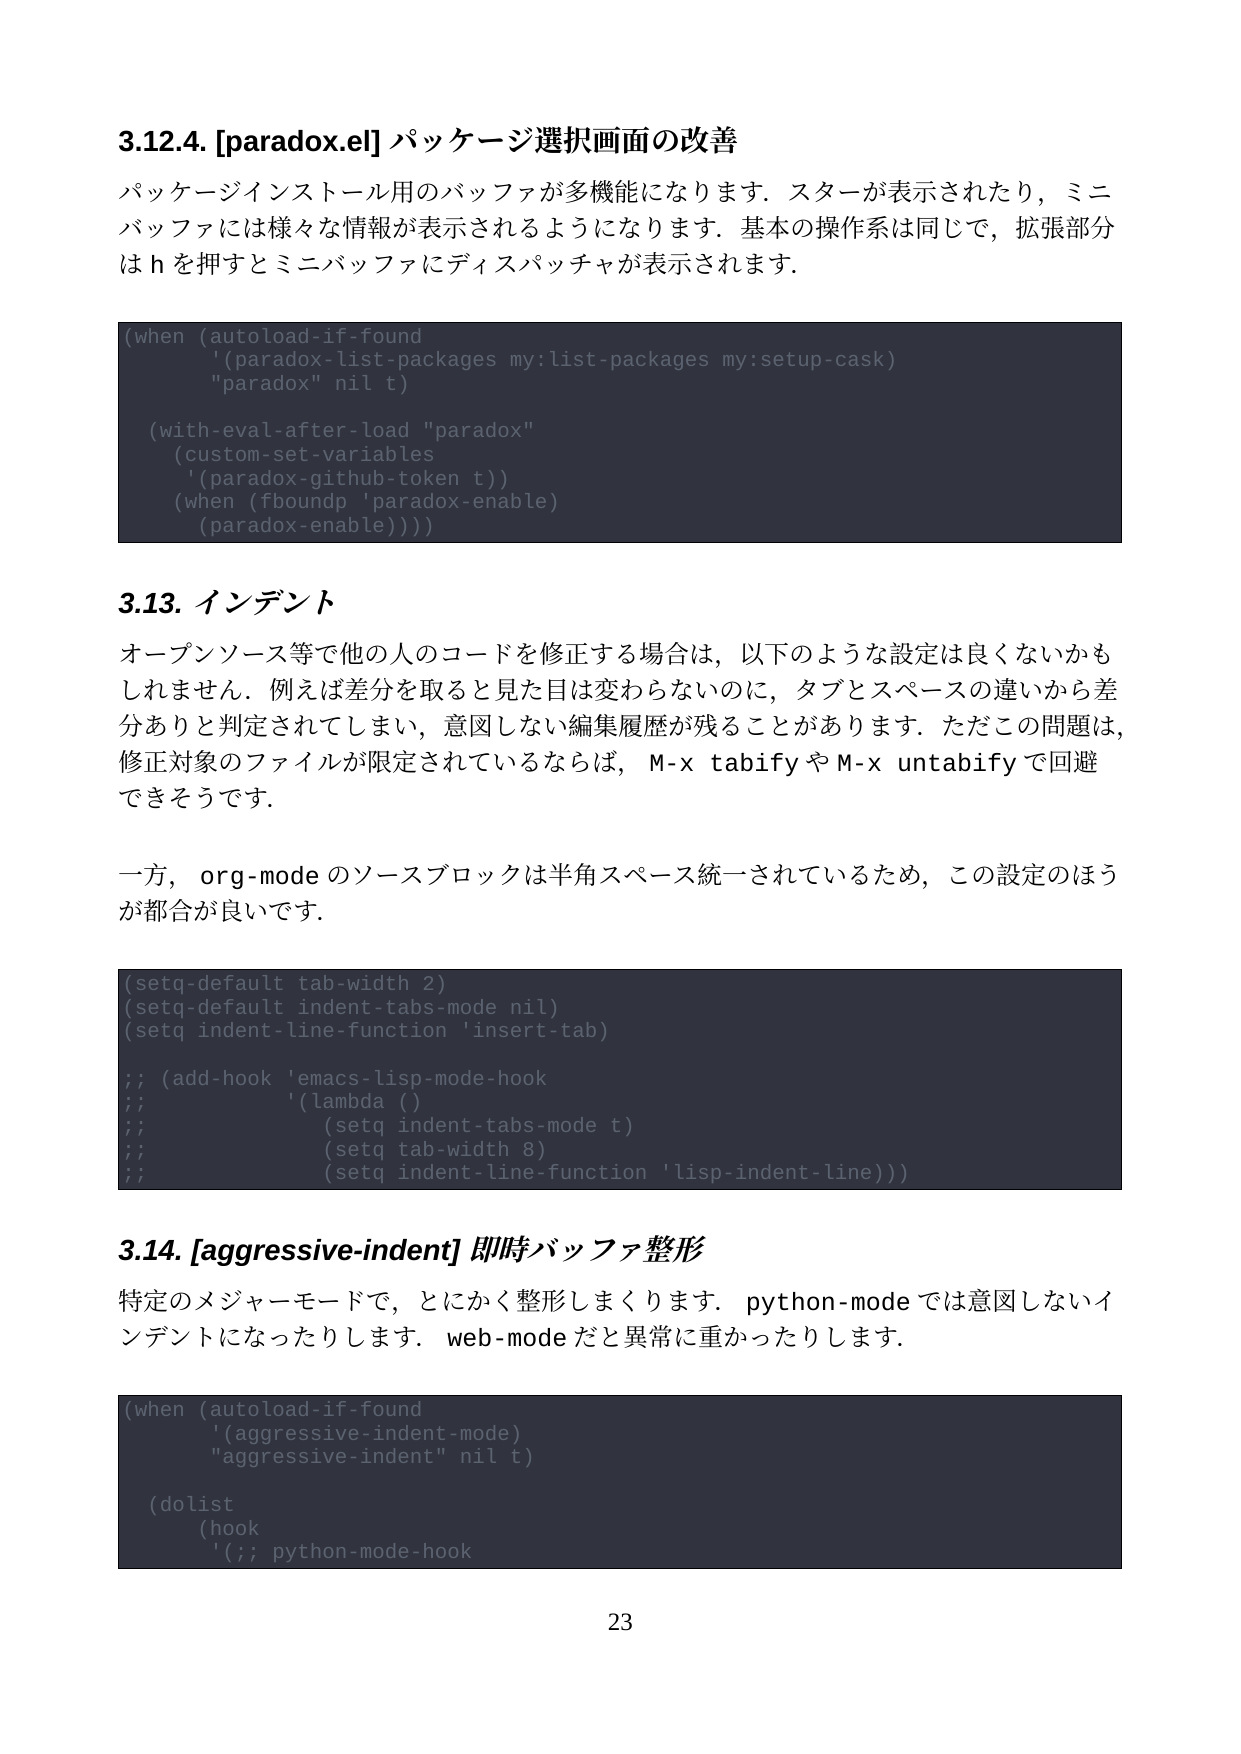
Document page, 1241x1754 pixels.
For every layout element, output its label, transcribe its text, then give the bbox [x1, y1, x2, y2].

text "aggressive-indent" nil t) [119, 1443, 1121, 1466]
text '(paradox-list-packages my:list-packages my:setup-cask) [119, 346, 1121, 369]
text ;; (setq tab-width 8) [119, 1134, 1121, 1158]
text "paradox" nil t) [119, 369, 1121, 393]
text (when (fboundp 'paradox-enable) [119, 487, 1121, 511]
text (when (autoload-if-found [119, 323, 1121, 346]
text '(;; python-mode-hook [119, 1537, 1121, 1568]
text (setq-default tab-width 2) [119, 970, 1121, 993]
text ;; (setq indent-tabs-mode t) [119, 1111, 1121, 1134]
subtitle [aggressive-indent] 即時バッファ整形 [118, 1227, 1122, 1269]
text (setq indent-line-function 'insert-tab) [119, 1016, 1121, 1040]
text パッケージインストール用のバッファが多機能になります．スターが表示されたり，ミニバッファには様々な情報が表示されるようになります．基本の操作系は同じで，拡張部分は h を押すとミニバッファにディスパッチャが表示されます． [118, 172, 1122, 309]
text ;; (setq indent-line-function 'lisp-indent-line))) [119, 1158, 1121, 1189]
text ;; (add-hook 'emacs-lisp-mode-hook [119, 1064, 1121, 1087]
text オープンソース等で他の人のコードを修正する場合は，以下のような設定は良くないかもしれません．例えば差分を取ると見た目は変わらないのに，タブとスペースの違いから差分ありと判定されてしまい，意図しない編集履歴が残ることがあります．ただこの問題は，修正対象のファイルが限定されているならば， M-x tabify や M-x untabify で回避できそうです． [118, 634, 1122, 843]
text (when (autoload-if-found [119, 1396, 1121, 1419]
text (custom-set-variables [119, 440, 1121, 464]
text 一方， org-mode のソースブロックは半角スペース統一されているため，この設定のほうが都合が良いです． [118, 856, 1122, 957]
subtitle [paradox.el] パッケージ選択画面の改善 [118, 118, 1122, 160]
text (hook [119, 1513, 1121, 1537]
text (paradox-enable)))) [119, 511, 1121, 542]
text ;; '(lambda () [119, 1087, 1121, 1111]
text 特定のメジャーモードで，とにかく整形しまくります． python-mode では意図しないインデントになったりします． web-mode だと異常に重かったりします． [118, 1282, 1122, 1383]
text (dolist [119, 1490, 1121, 1513]
text (with-eval-after-load "paradox" [119, 416, 1121, 440]
text '(aggressive-indent-mode) [119, 1419, 1121, 1443]
subtitle インデント [118, 580, 1122, 622]
text '(paradox-github-token t)) [119, 464, 1121, 487]
text (setq-default indent-tabs-mode nil) [119, 993, 1121, 1016]
